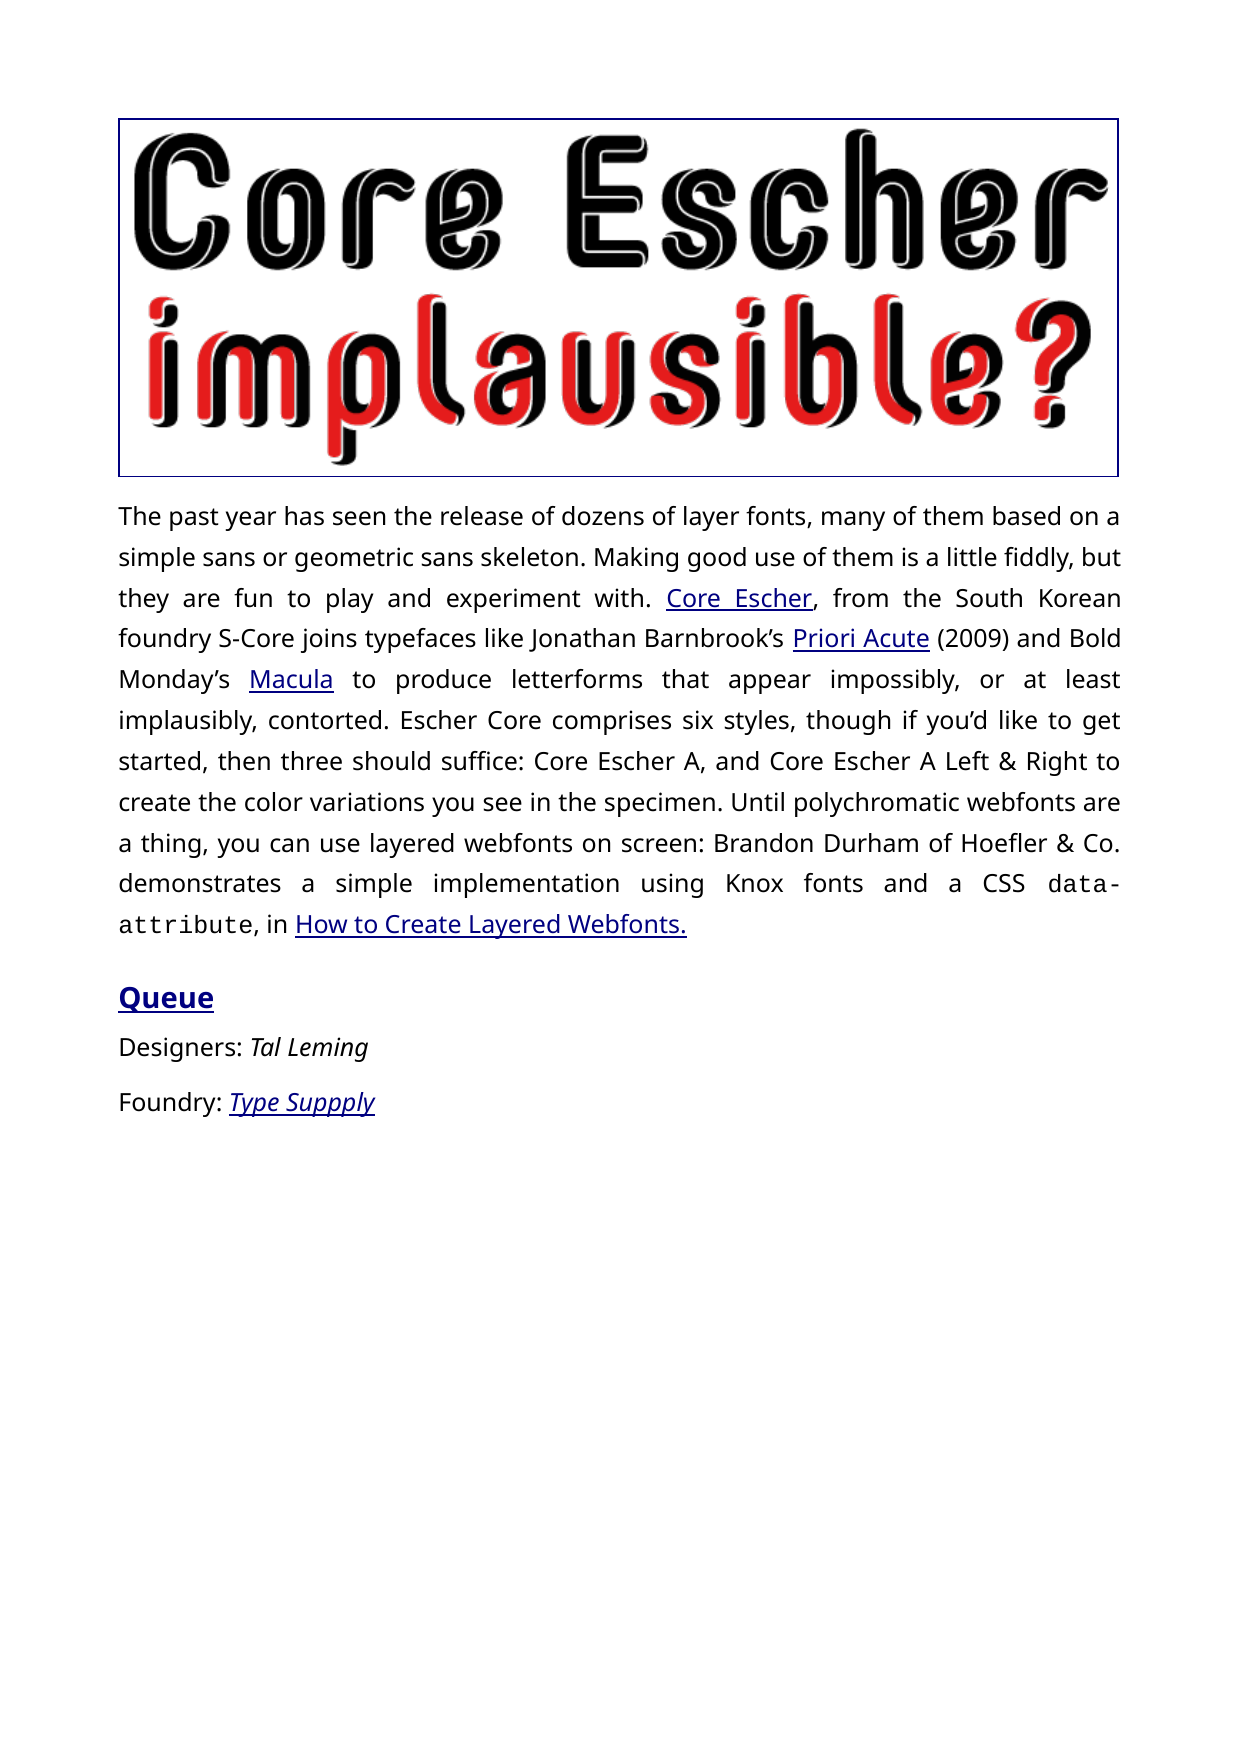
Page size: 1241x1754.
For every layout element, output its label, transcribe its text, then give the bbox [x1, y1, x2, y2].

text Designers: Tal Leming [118, 1029, 1122, 1064]
picture [120, 120, 1117, 476]
subtitle Queue [118, 977, 1122, 1017]
text Foundry: Type Suppply [118, 1085, 1122, 1119]
text The past year has seen the release of dozens of layer fonts, many of them based on a simple sans or geometric sans skeleton. Making good use of them is a little fiddly, but they are fun to play and experiment with. Core Escher, from the South Korean foundry S-Core joins typefaces like Jonathan Barnbrook’s Priori Acute (2009) and Bold Monday’s Macula to produce letterforms that appear impossibly, or at least implausibly, contorted. Escher Core comprises six styles, though if you’d like to get started, then three should suffice: Core Escher A, and Core Escher A Left & Right to create the color variations you see in the specimen. Until polychromatic webfonts are a thing, you can use layered webfonts on screen: Brandon Durham of Hoefler & Co. demonstrates a simple implementation using Knox fonts and a CSS data-attribute, in How to Create Layered Webfonts. [118, 499, 1122, 941]
